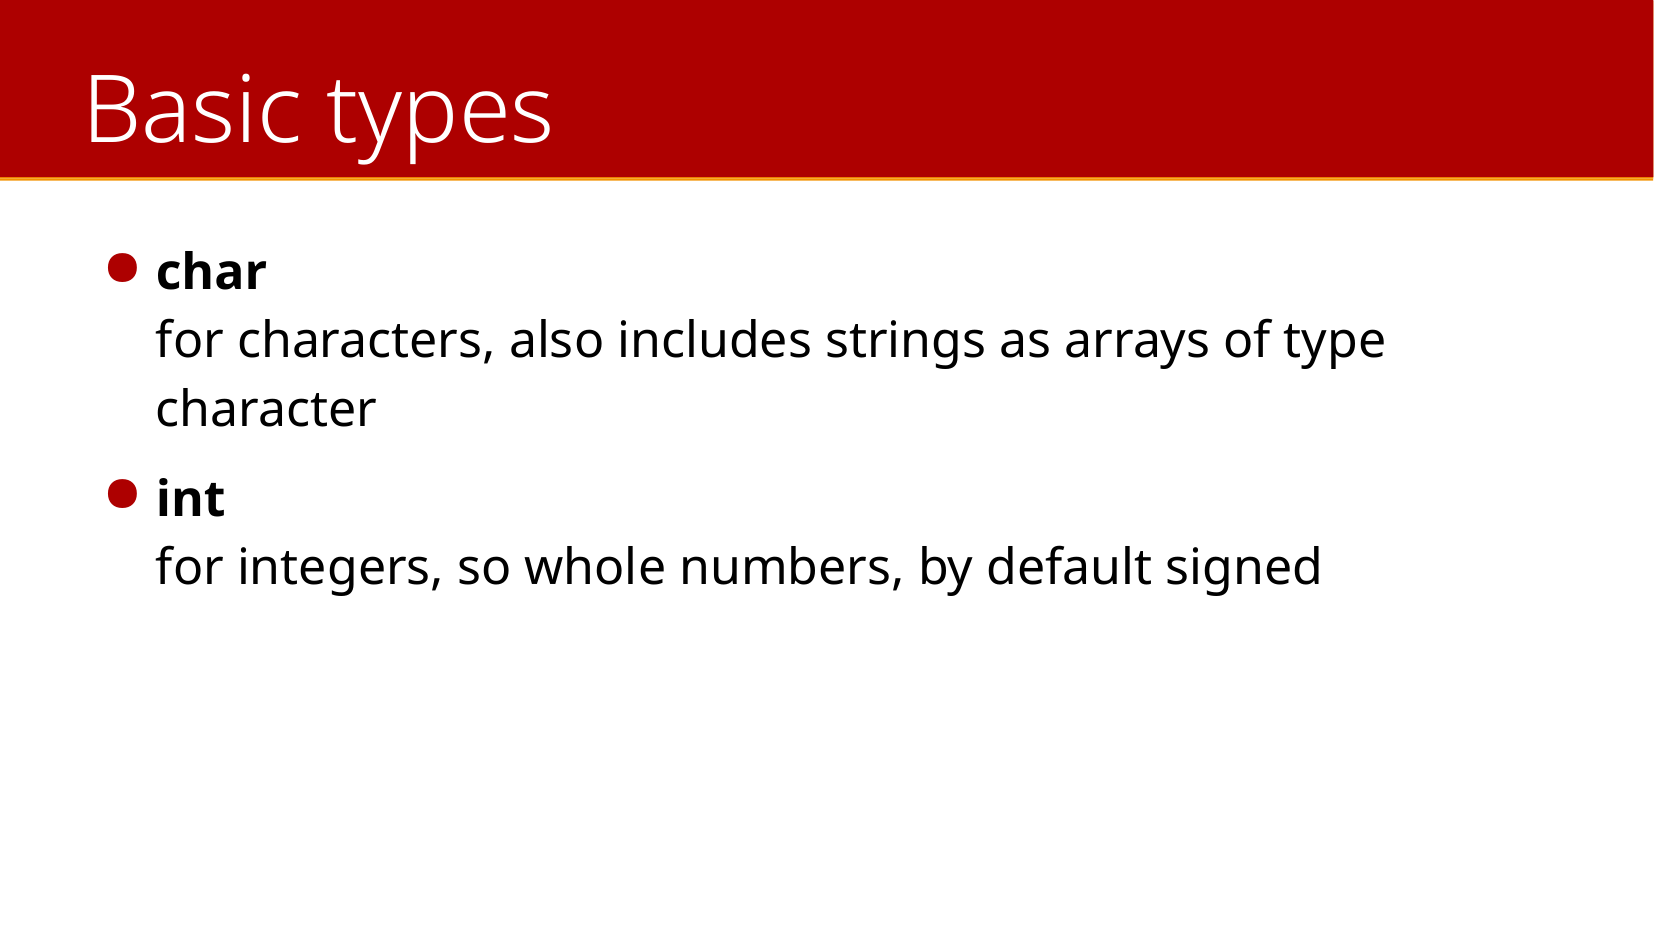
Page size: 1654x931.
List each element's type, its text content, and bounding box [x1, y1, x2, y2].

title Basic types [82, 14, 1571, 171]
list char for characters, also includes strings as arrays of type character int for integers, so whole numbers, by default signed [84, 236, 1565, 811]
